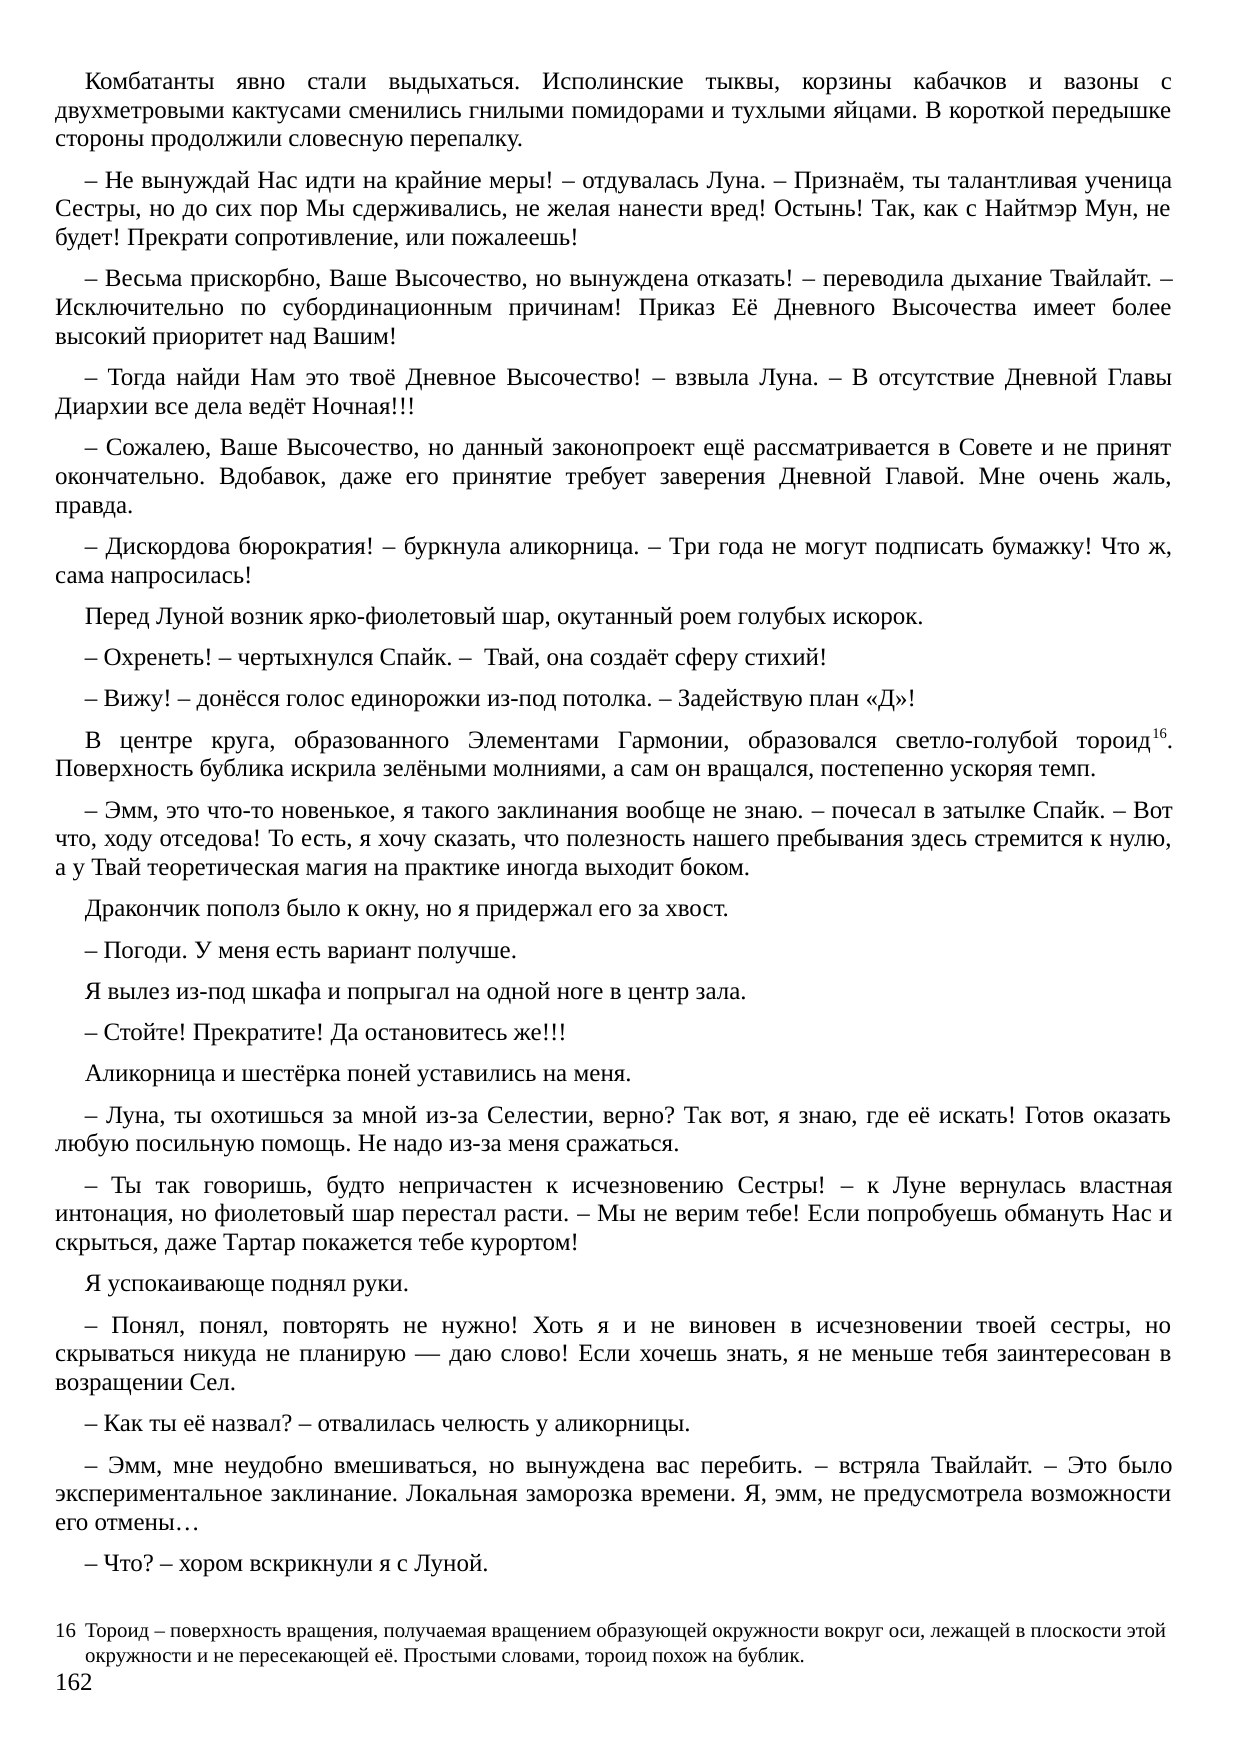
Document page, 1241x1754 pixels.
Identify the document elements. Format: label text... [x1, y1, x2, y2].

text Перед Луной возник ярко-фиолетовый шар, окутанный роем голубых искорок. [55, 601, 1173, 630]
text Дракончик пополз было к окну, но я придержал его за хвост. [55, 893, 1173, 922]
text – Эмм, мне неудобно вмешиваться, но вынуждена вас перебить. – встряла Твайлайт. – Это было экспериментальное заклинание. Локальная заморозка времени. Я, эмм, не предусмотрела возможности его отмены… [55, 1450, 1173, 1536]
text – Луна, ты охотишься за мной из-за Селестии, верно? Так вот, я знаю, где её искать! Готов оказать любую посильную помощь. Не надо из-за меня сражаться. [55, 1100, 1173, 1157]
text В центре круга, образованного Элементами Гармонии, образовался светло-голубой тороид. Поверхность бублика искрила зелёными молниями, а сам он вращался, постепенно ускоряя темп. [55, 725, 1173, 782]
text Аликорница и шестёрка поней уставились на меня. [55, 1058, 1173, 1087]
text – Эмм, это что-то новенькое, я такого заклинания вообще не знаю. – почесал в затылке Спайк. – Вот что, ходу отседова! То есть, я хочу сказать, что полезность нашего пребывания здесь стремится к нулю, а у Твай теоретическая магия на практике иногда выходит боком. [55, 795, 1173, 881]
text – Охренеть! – чертыхнулся Спайк. – Твай, она создаёт сферу стихий! [55, 642, 1173, 671]
text – Стойте! Прекратите! Да остановитесь же!!! [55, 1017, 1173, 1046]
text – Вижу! – донёсся голос единорожки из-под потолка. – Задействую план «Д»! [55, 683, 1173, 712]
text – Дискордова бюрократия! – буркнула аликорница. – Три года не могут подписать бумажку! Что ж, сама напросилась! [55, 531, 1173, 588]
text Я вылез из-под шкафа и попрыгал на одной ноге в центр зала. [55, 976, 1173, 1005]
text – Сожалею, Ваше Высочество, но данный законопроект ещё рассматривается в Совете и не принят окончательно. Вдобавок, даже его принятие требует заверения Дневной Главой. Мне очень жаль, правда. [55, 432, 1173, 518]
text – Погоди. У меня есть вариант получше. [55, 935, 1173, 963]
text Я успокаивающе поднял руки. [55, 1268, 1173, 1297]
text – Весьма прискорбно, Ваше Высочество, но вынуждена отказать! – переводила дыхание Твайлайт. – Исключительно по субординационным причинам! Приказ Её Дневного Высочества имеет более высокий приоритет над Вашим! [55, 263, 1173, 350]
text – Не вынуждай Нас идти на крайние меры! – отдувалась Луна. – Признаём, ты талантливая ученица Сестры, но до сих пор Мы сдерживались, не желая нанести вред! Остынь! Так, как с Найтмэр Мун, не будет! Прекрати сопротивление, или пожалеешь! [55, 165, 1173, 251]
text Комбатанты явно стали выдыхаться. Исполинские тыквы, корзины кабачков и вазоны с двухметровыми кактусами сменились гнилыми помидорами и тухлыми яйцами. В короткой передышке стороны продолжили словесную перепалку. [55, 66, 1173, 152]
text Тороид – поверхность вращения, получаемая вращением образующей окружности вокруг оси, лежащей в плоскости этой окружности и не пересекающей её. Простыми словами, тороид похож на бублик. [55, 1618, 1173, 1667]
text – Что? – хором вскрикнули я с Луной. [55, 1548, 1173, 1577]
text – Ты так говоришь, будто непричастен к исчезновению Сестры! – к Луне вернулась властная интонация, но фиолетовый шар перестал расти. – Мы не верим тебе! Если попробуешь обмануть Нас и скрыться, даже Тартар покажется тебе курортом! [55, 1170, 1173, 1256]
text – Понял, понял, повторять не нужно! Хоть я и не виновен в исчезновении твоей сестры, но скрываться никуда не планирую — даю слово! Если хочешь знать, я не меньше тебя заинтересован в возращении Сел. [55, 1310, 1173, 1396]
text – Тогда найди Нам это твоё Дневное Высочество! – взвыла Луна. – В отсутствие Дневной Главы Диархии все дела ведёт Ночная!!! [55, 362, 1173, 420]
text – Как ты её назвал? – отвалилась челюсть у аликорницы. [55, 1408, 1173, 1437]
